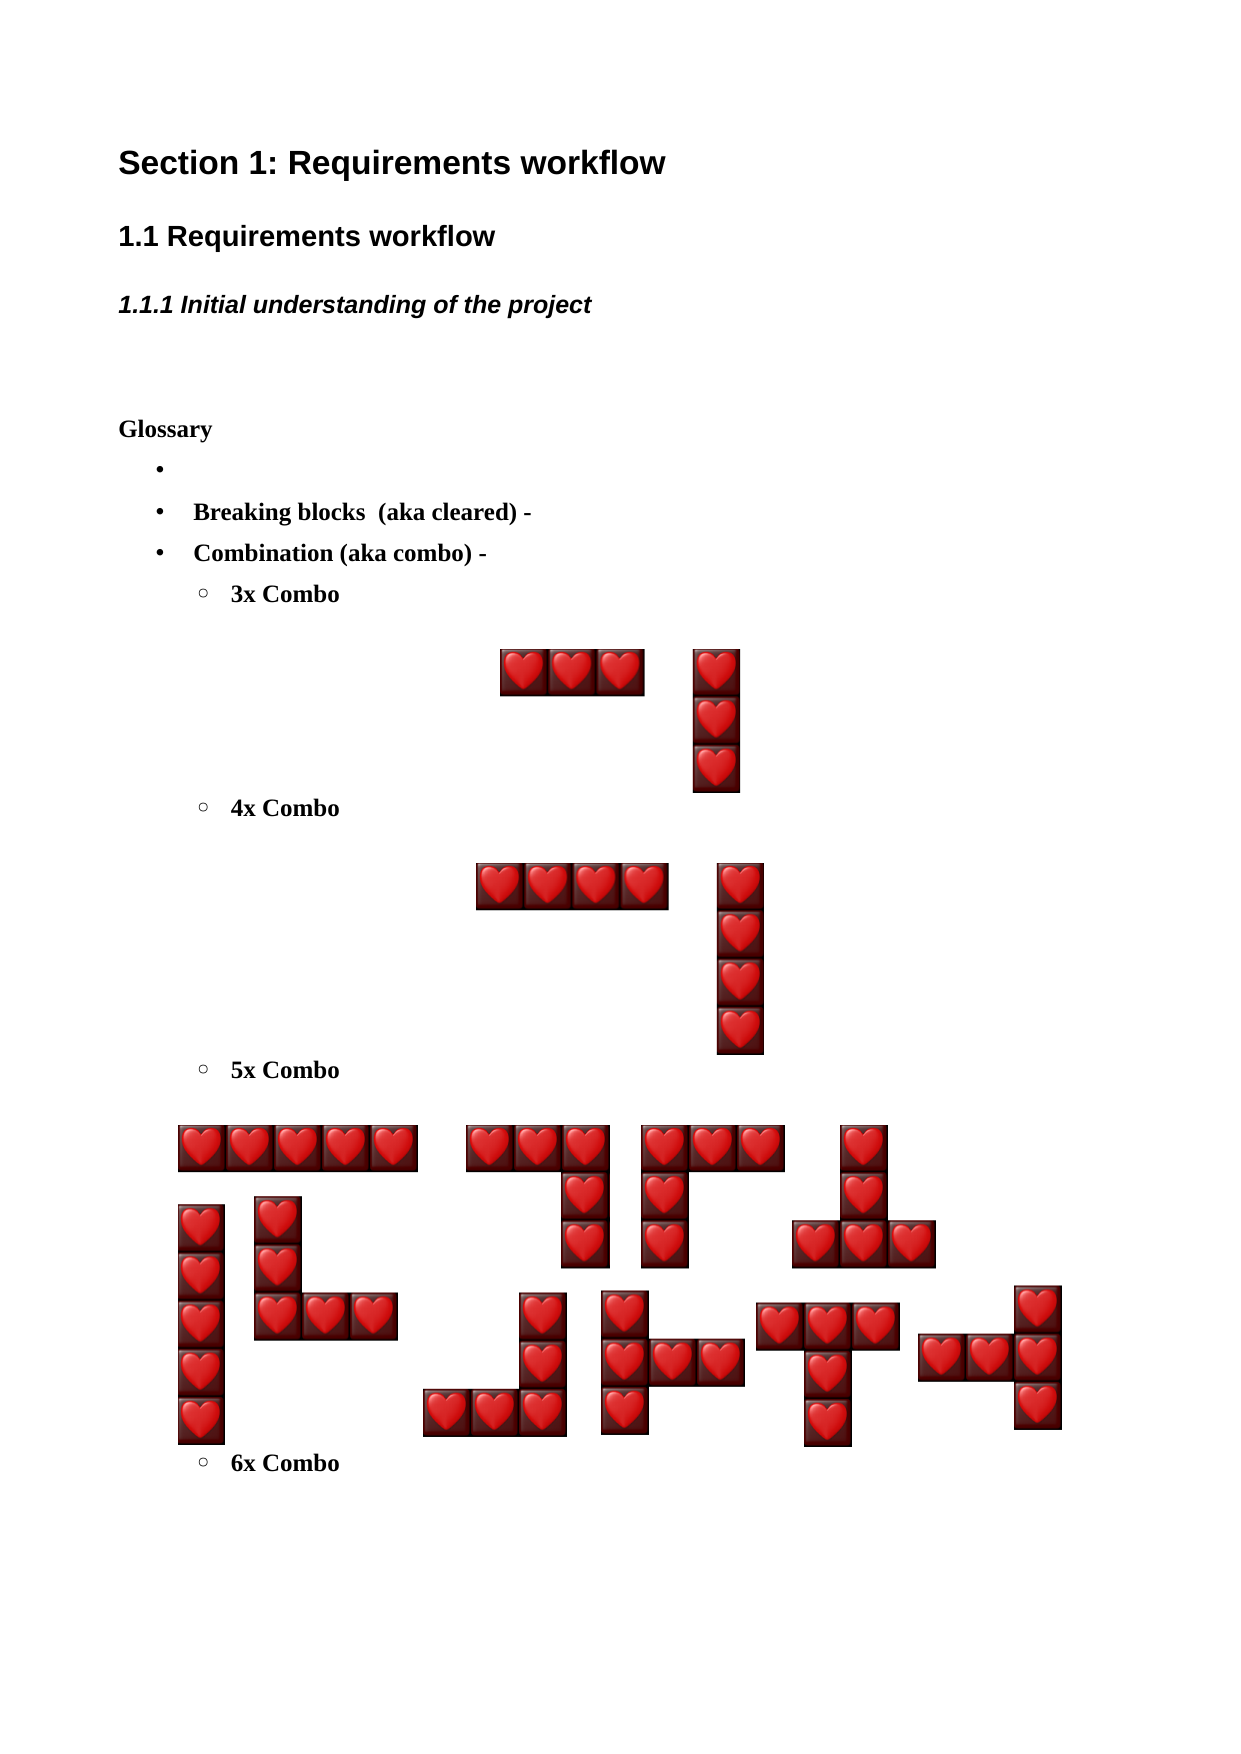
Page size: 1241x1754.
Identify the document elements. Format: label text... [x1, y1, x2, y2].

picture [476, 863, 764, 1055]
subtitle 1.1.1 Initial understanding of the project [118, 290, 1122, 319]
text Glossary [118, 414, 1122, 443]
picture [178, 1125, 1062, 1448]
picture [500, 649, 740, 793]
subtitle Section 1: Requirements workflow [118, 143, 1122, 182]
subtitle 1.1 Requirements workflow [118, 219, 1122, 253]
list 5x Combo [193, 1055, 1122, 1112]
list Combination (aka combo) - [156, 538, 1122, 567]
list Breaking blocks (aka cleared) - [156, 497, 1122, 525]
list 4x Combo [193, 793, 1122, 851]
list 6x Combo [193, 1448, 1122, 1506]
list 3x Combo [193, 579, 1122, 637]
